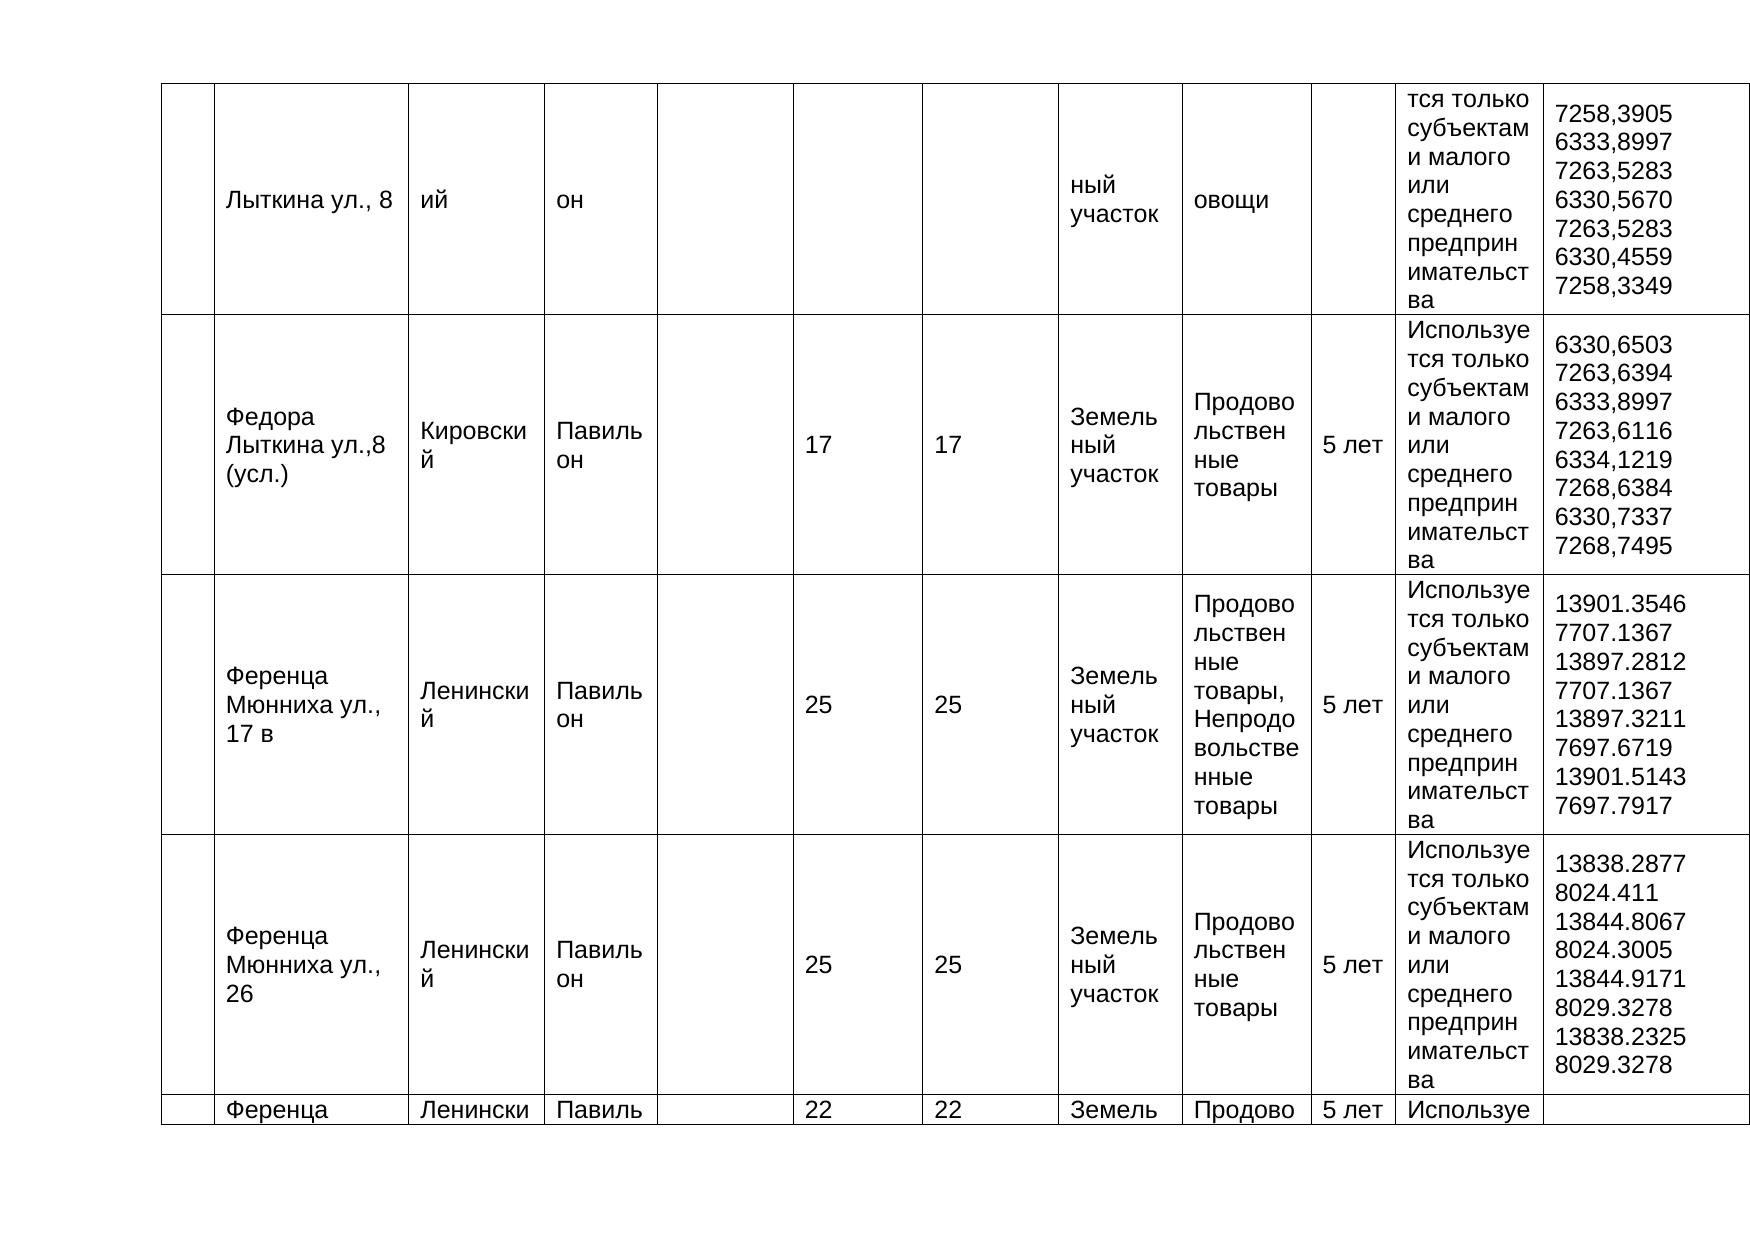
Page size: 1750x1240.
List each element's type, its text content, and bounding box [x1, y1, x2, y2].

table_cell 17 [923, 315, 1058, 574]
table_cell Земельный участок [1059, 315, 1182, 574]
table_cell 22 [794, 1095, 922, 1123]
table_cell 25 [794, 575, 922, 834]
table_cell 25 [923, 835, 1058, 1094]
table_cell - овощи [1183, 84, 1311, 314]
table_cell Федора Лыткина ул.,8 (усл.) [215, 315, 408, 574]
table_cell Павильон [545, 575, 657, 834]
table_cell 5 лет [1312, 835, 1395, 1094]
table_cell Земельный участок [1059, 575, 1182, 834]
table_cell Павиль [545, 1095, 657, 1123]
table_cell [162, 575, 214, 834]
table_cell тся только субъектами малого или среднего предпринимательства [1396, 84, 1543, 314]
table_cell [658, 1095, 793, 1123]
table_cell ный участок [1059, 84, 1182, 314]
table_cell Лыткина ул., 8 [215, 84, 408, 314]
table_cell Ленински [409, 1095, 544, 1123]
table_cell [658, 84, 793, 314]
table_cell [923, 84, 1058, 314]
table_cell [794, 84, 922, 314]
table_cell ий [409, 84, 544, 314]
table_cell [162, 315, 214, 574]
table_cell Используется только субъектами малого или среднего предпринимательства [1396, 575, 1543, 834]
table_cell 6330,6503 7263,6394 6333,8997 7263,6116 6334,1219 7268,6384 6330,7337 7268,7495 [1544, 315, 1749, 574]
table_cell 5 лет [1312, 315, 1395, 574]
table_cell Используе [1396, 1095, 1543, 1123]
table_cell [162, 835, 214, 1094]
table_cell [1312, 84, 1395, 314]
table_cell Ференца Мюнниха ул., 26 [215, 835, 408, 1094]
table_cell Ленинский [409, 575, 544, 834]
table_cell Павильон [545, 315, 657, 574]
table_cell он [545, 84, 657, 314]
table_cell Земельный участок [1059, 835, 1182, 1094]
table_cell 13901.3546 7707.1367 13897.2812 7707.1367 13897.3211 7697.6719 13901.5143 7697.7917 [1544, 575, 1749, 834]
table_cell [162, 84, 214, 314]
table_cell Продово [1183, 1095, 1311, 1123]
table_cell Используется только субъектами малого или среднего предпринимательства [1396, 835, 1543, 1094]
table_cell Продовольственные товары, Непродовольственные товары [1183, 575, 1311, 834]
table_cell Ференца [215, 1095, 408, 1123]
table_cell Павильон [545, 835, 657, 1094]
table_cell Продовольственные товары [1183, 315, 1311, 574]
table_cell Ференца Мюнниха ул., 17 в [215, 575, 408, 834]
table_cell [658, 575, 793, 834]
table_cell Земель [1059, 1095, 1182, 1123]
table_cell [658, 835, 793, 1094]
table_cell 5 лет [1312, 1095, 1395, 1123]
table_cell Продовольственные товары [1183, 835, 1311, 1094]
table_cell 13838.2877 8024.411 13844.8067 8024.3005 13844.9171 8029.3278 13838.2325 8029.3278 [1544, 835, 1749, 1094]
table_cell [658, 315, 793, 574]
table_cell 22 [923, 1095, 1058, 1123]
table_cell Ленинский [409, 835, 544, 1094]
table_cell 25 [923, 575, 1058, 834]
table_cell 17 [794, 315, 922, 574]
table_cell Кировский [409, 315, 544, 574]
table_cell [1544, 1095, 1749, 1123]
table_cell 25 [794, 835, 922, 1094]
table_cell Используется только субъектами малого или среднего предпринимательства [1396, 315, 1543, 574]
table_cell 5 лет [1312, 575, 1395, 834]
table_cell [162, 1095, 214, 1123]
table_cell 7258,3905 6333,8997 7263,5283 6330,5670 7263,5283 6330,4559 7258,3349 [1544, 84, 1749, 314]
